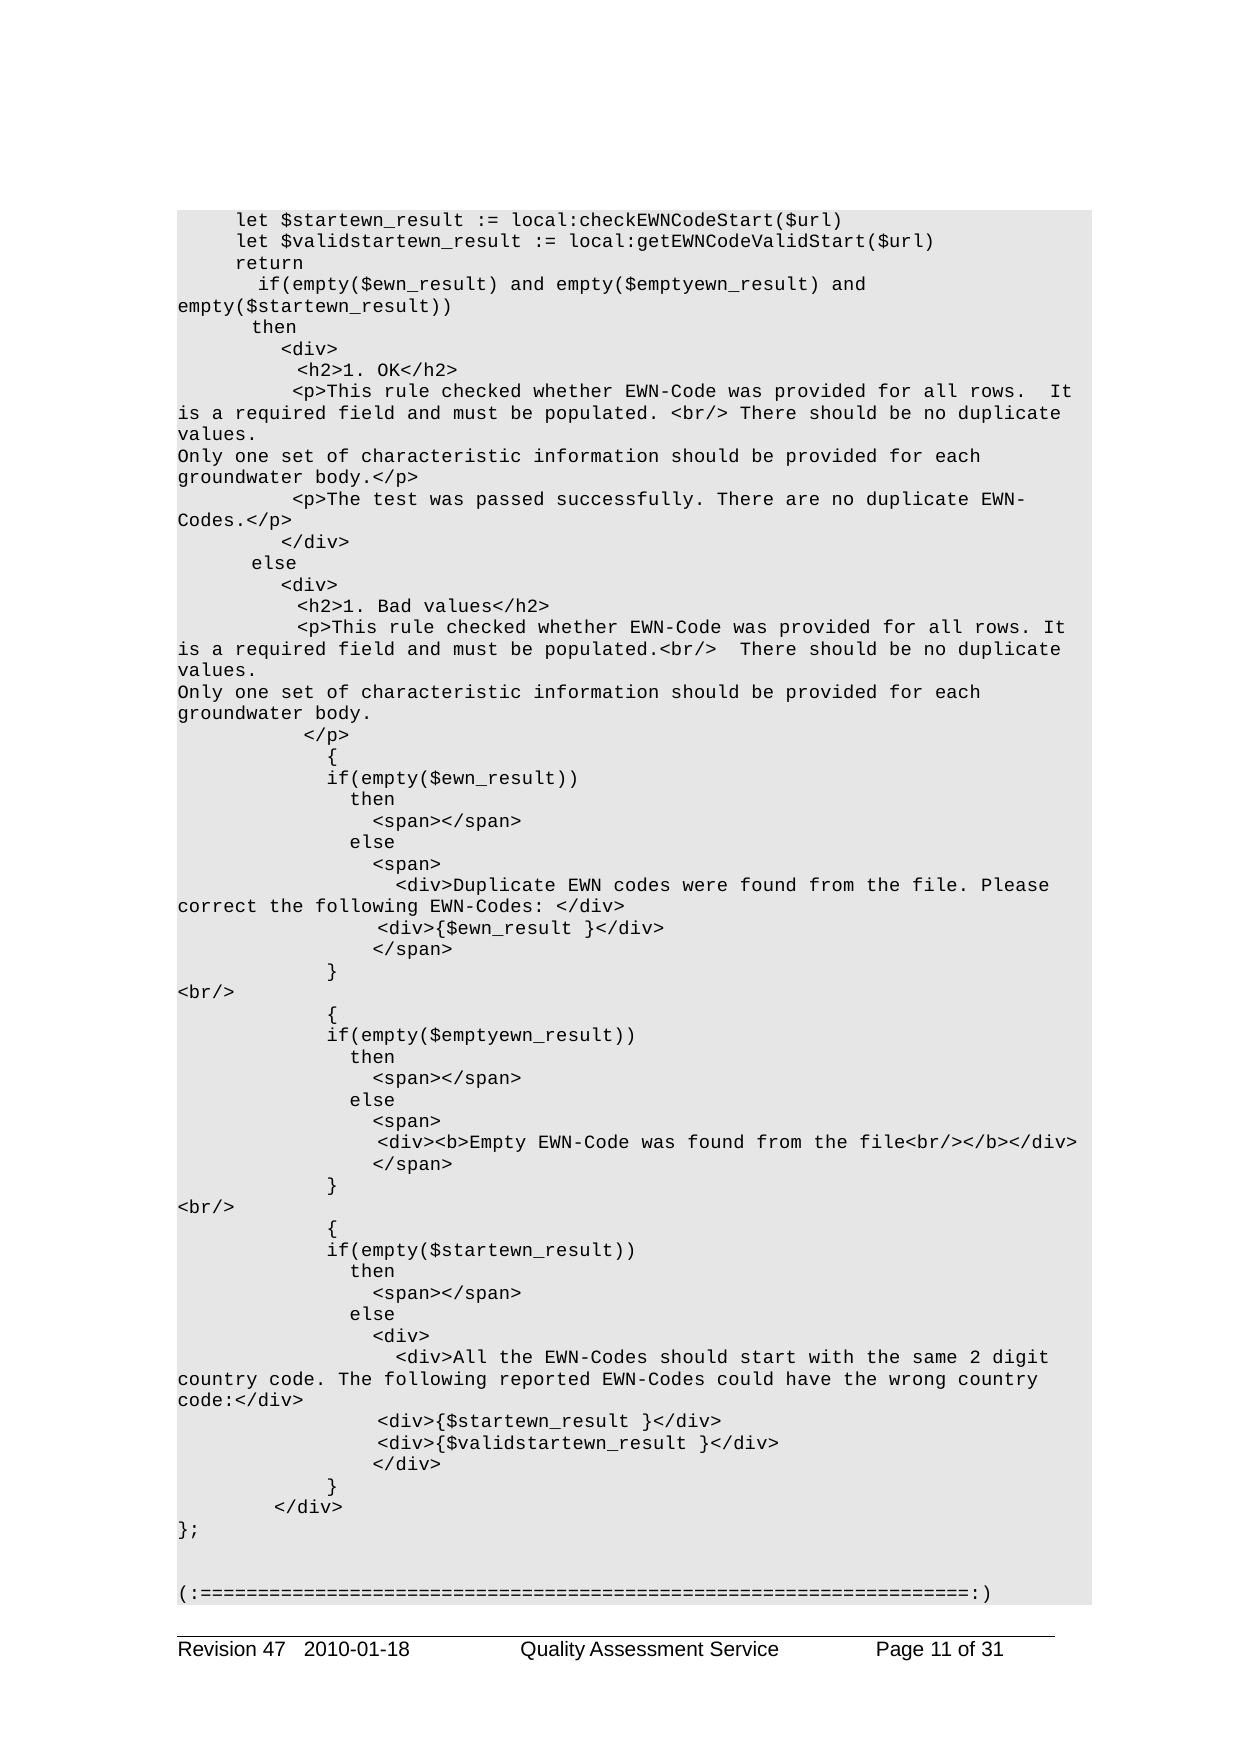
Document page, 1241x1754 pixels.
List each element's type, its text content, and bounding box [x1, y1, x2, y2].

list then [177, 1262, 1092, 1283]
list { [177, 1004, 1092, 1026]
list if(empty($emptyewn_result)) [177, 1026, 1092, 1047]
list else [177, 832, 1092, 854]
list </p> [177, 725, 1092, 747]
list <div>All the EWN-Codes should start with the same 2 digit country code. The following reported EWN-Codes could have the wrong country code:</div> [177, 1347, 1092, 1412]
list then [177, 317, 1092, 339]
list let $validstartewn_result := local:getEWNCodeValidStart($url) [177, 232, 1092, 253]
list (:===================================================================:) [177, 1583, 1092, 1605]
list <div>{$ewn_result }</div> [177, 918, 1092, 940]
list <div>Duplicate EWN codes were found from the file. Please correct the following EWN-Codes: </div> [177, 875, 1092, 918]
list then [177, 789, 1092, 811]
list <div><b>Empty EWN-Code was found from the file<br/></b></div> [177, 1133, 1092, 1154]
list <span></span> [177, 1068, 1092, 1090]
list } [177, 1476, 1092, 1498]
list }; [177, 1519, 1092, 1541]
list { [177, 1219, 1092, 1240]
list <div> [177, 575, 1092, 596]
list if(empty($ewn_result) and empty($emptyewn_result) and empty($startewn_result)) [177, 274, 1092, 317]
list <div>{$validstartewn_result }</div> [177, 1433, 1092, 1455]
list <div> [177, 1326, 1092, 1347]
list } [177, 961, 1092, 983]
list <span> [177, 1111, 1092, 1133]
list <br/> [177, 1197, 1092, 1219]
list if(empty($startewn_result)) [177, 1240, 1092, 1262]
list <br/> [177, 983, 1092, 1004]
list <div> [177, 339, 1092, 360]
list </div> [177, 1498, 1092, 1519]
list else [177, 553, 1092, 575]
list <p>This rule checked whether EWN-Code was provided for all rows. It is a required field and must be populated.<br/> There should be no duplicate values. [177, 618, 1092, 682]
list </div> [177, 1455, 1092, 1476]
list } [177, 1176, 1092, 1197]
list return [177, 253, 1092, 274]
list <h2>1. Bad values</h2> [177, 596, 1092, 618]
list </span> [177, 1154, 1092, 1176]
list { [177, 747, 1092, 768]
list then [177, 1047, 1092, 1068]
list else [177, 1304, 1092, 1326]
list <span></span> [177, 811, 1092, 832]
list Only one set of characteristic information should be provided for each groundwater body. [177, 682, 1092, 725]
list else [177, 1090, 1092, 1111]
list <span></span> [177, 1283, 1092, 1304]
list <div>{$startewn_result }</div> [177, 1412, 1092, 1433]
list <h2>1. OK</h2> [177, 360, 1092, 382]
list <p>This rule checked whether EWN-Code was provided for all rows. It is a required field and must be populated. <br/> There should be no duplicate values. [177, 382, 1092, 446]
list let $startewn_result := local:checkEWNCodeStart($url) [177, 210, 1092, 232]
list Only one set of characteristic information should be provided for each groundwater body.</p> [177, 446, 1092, 489]
list </span> [177, 940, 1092, 961]
list <p>The test was passed successfully. There are no duplicate EWN-Codes.</p> [177, 489, 1092, 532]
list <span> [177, 854, 1092, 875]
list </div> [177, 532, 1092, 553]
list if(empty($ewn_result)) [177, 768, 1092, 789]
